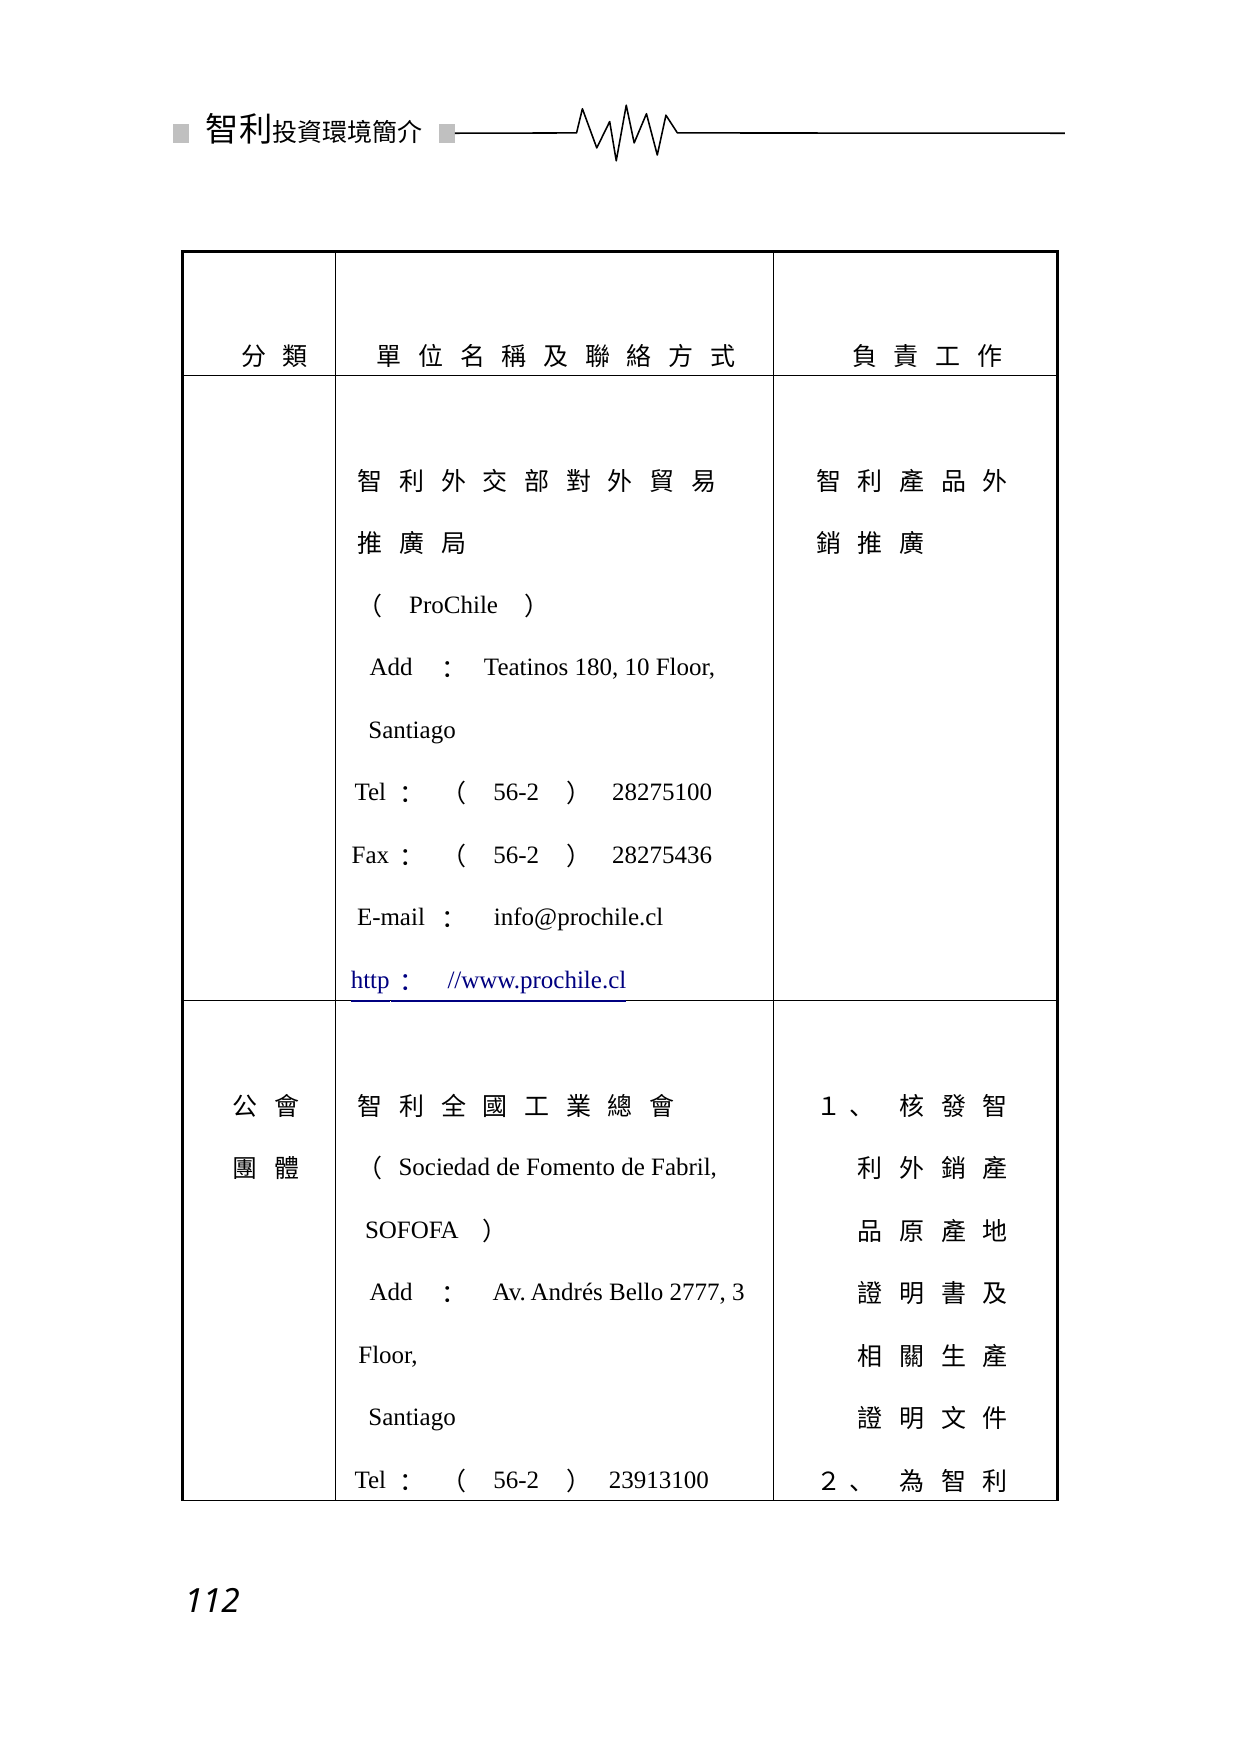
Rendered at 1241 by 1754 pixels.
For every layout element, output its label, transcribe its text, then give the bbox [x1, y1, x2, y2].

table_cell １、核發智利外銷產品原產地證明書及相關生產證明文件 ２、為智利 [774, 1001, 1056, 1500]
table_cell 智利產品外銷推廣 [774, 376, 1056, 1000]
table_cell 智利外交部對外貿易推廣局 （ProChile） Add：Teatinos 180, 10 Floor, Santiago Tel：（56-2）28275100 Fax：（56-2）28275436 E-mail：info@prochile.cl http：//www.prochile.cl [336, 376, 773, 1000]
table_header 負責工作 [774, 253, 1056, 375]
table_header 單位名稱及聯絡方式 [336, 253, 773, 375]
table_cell [184, 376, 335, 1000]
table_cell 公會團體 [184, 1001, 335, 1500]
table_cell 智利全國工業總會 （Sociedad de Fomento de Fabril, SOFOFA） Add：Av. Andrés Bello 2777, 3 Floor, Santiago Tel：（56-2）23913100 [336, 1001, 773, 1500]
table_header 分類 [184, 253, 335, 375]
